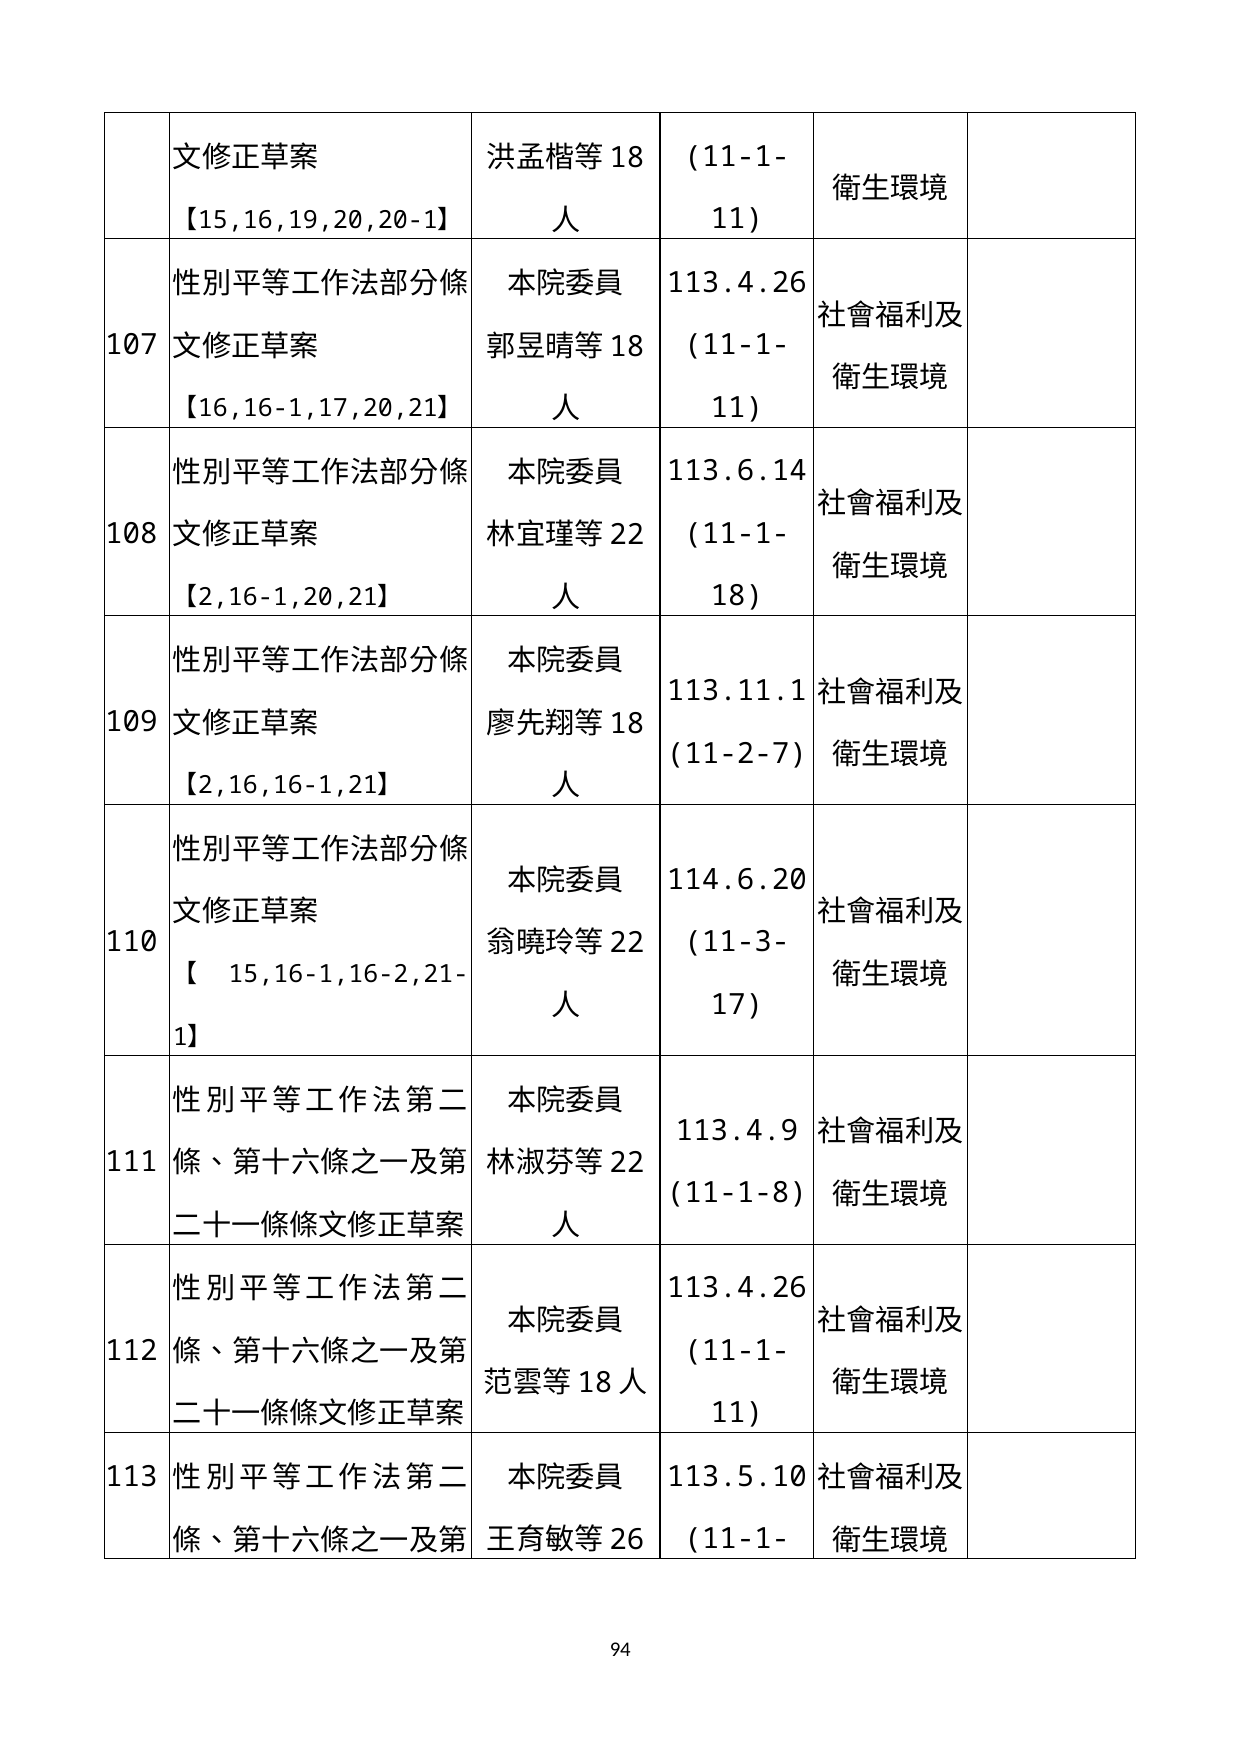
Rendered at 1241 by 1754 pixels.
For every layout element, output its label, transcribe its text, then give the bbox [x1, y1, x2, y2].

table_cell 社會福利及衛生環境 [814, 1056, 967, 1243]
table_cell 社會福利及衛生環境 [814, 1245, 967, 1432]
table_cell [105, 805, 169, 1055]
table_cell [105, 1433, 169, 1558]
table_cell [968, 1245, 1135, 1432]
table_cell 113.4.26 (11-1-11) [661, 1245, 813, 1432]
table_cell [968, 805, 1135, 1055]
table_cell 衛生環境 [814, 113, 967, 238]
table_cell 本院委員 林宜瑾等22人 [472, 428, 659, 615]
table_cell [968, 1056, 1135, 1243]
table_cell 文修正草案 【15,16,19,20,20-1】 [170, 113, 471, 238]
table_cell [968, 428, 1135, 615]
table_cell 114.6.20 (11-3-17) [661, 805, 813, 1055]
table_cell 113.4.9 (11-1-8) [661, 1056, 813, 1243]
table_cell 洪孟楷等18人 [472, 113, 659, 238]
table_cell 社會福利及衛生環境 [814, 616, 967, 804]
table_cell 性別平等工作法部分條文修正草案 【2,16-1,20,21】 [170, 428, 471, 615]
table_cell 性別平等工作法第二條、第十六條之一及第二十一條條文修正草案 [170, 1056, 471, 1243]
table_cell 本院委員 翁曉玲等22人 [472, 805, 659, 1055]
table_cell 性別平等工作法第二條、第十六條之一及第 [170, 1433, 471, 1558]
table_cell [105, 616, 169, 804]
table_cell [105, 239, 169, 427]
table_cell [105, 1245, 169, 1432]
table_cell [105, 113, 169, 238]
table_cell 社會福利及衛生環境 [814, 239, 967, 427]
table_cell 性別平等工作法部分條文修正草案 【16,16-1,17,20,21】 [170, 239, 471, 427]
table_cell [105, 1056, 169, 1243]
table_cell 本院委員 郭昱晴等18人 [472, 239, 659, 427]
table_cell [968, 616, 1135, 804]
table_cell 社會福利及衛生環境 [814, 428, 967, 615]
table_cell 本院委員 范雲等18人 [472, 1245, 659, 1432]
table_cell 社會福利及衛生環境 [814, 1433, 967, 1558]
table_cell 113.6.14 (11-1-18) [661, 428, 813, 615]
table_cell (11-1-11) [661, 113, 813, 238]
table_cell 社會福利及衛生環境 [814, 805, 967, 1055]
table_cell 113.5.10 (11-1- [661, 1433, 813, 1558]
table_cell [105, 428, 169, 615]
table_cell 113.4.26 (11-1-11) [661, 239, 813, 427]
table_cell 本院委員 廖先翔等18人 [472, 616, 659, 804]
table_cell [968, 113, 1135, 238]
table_cell [968, 239, 1135, 427]
table_cell 本院委員 林淑芬等22人 [472, 1056, 659, 1243]
table_cell [968, 1433, 1135, 1558]
table_cell 性別平等工作法部分條文修正草案 【2,16,16-1,21】 [170, 616, 471, 804]
table_cell 性別平等工作法第二條、第十六條之一及第二十一條條文修正草案 [170, 1245, 471, 1432]
table_cell 性別平等工作法部分條文修正草案 【15,16-1,16-2,21-1】 [170, 805, 471, 1055]
table_cell 本院委員 王育敏等26 [472, 1433, 659, 1558]
table_cell 113.11.1 (11-2-7) [661, 616, 813, 804]
